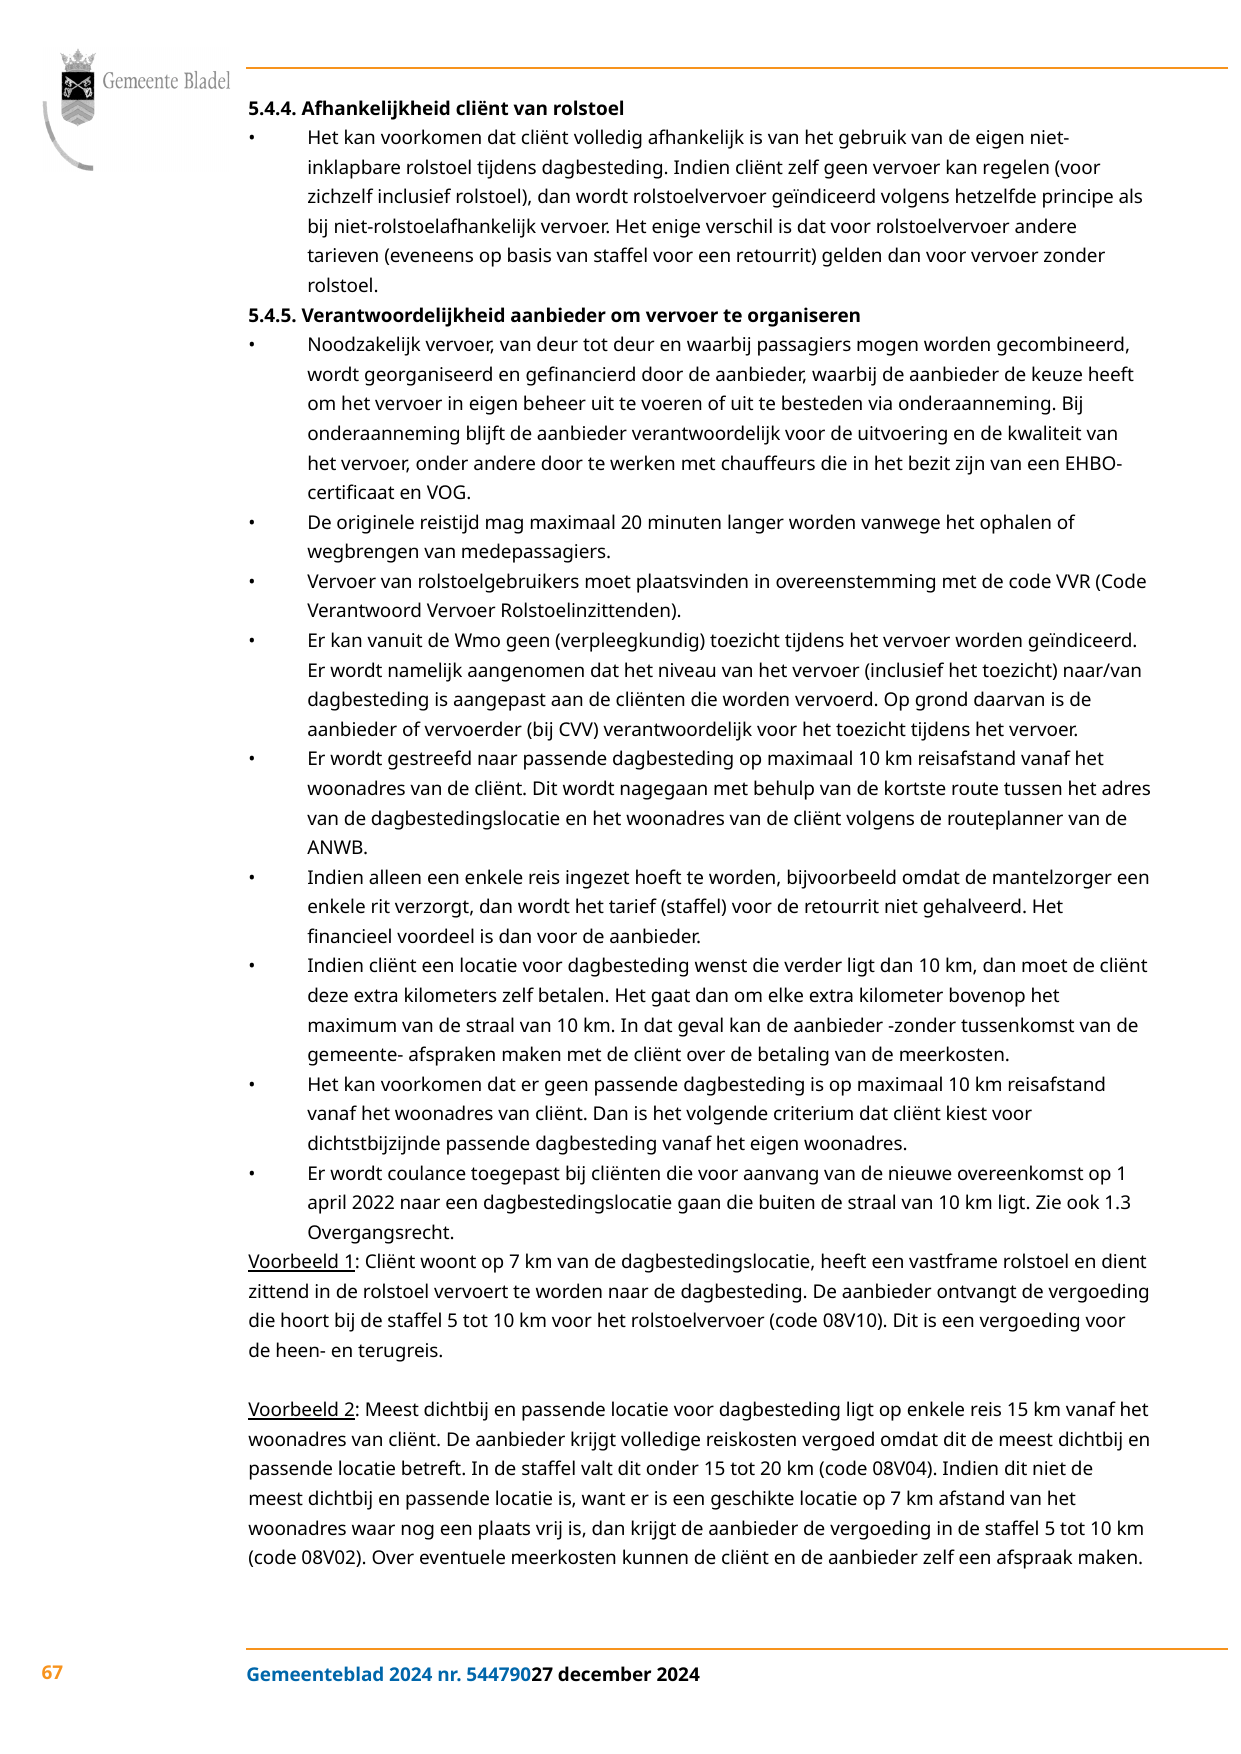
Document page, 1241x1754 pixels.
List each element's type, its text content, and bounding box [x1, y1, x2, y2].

list Het kan voorkomen dat er geen passende dagbesteding is op maximaal 10 km reisafstand vanaf het woonadres van cliënt. Dan is het volgende criterium dat cliënt kiest voor dichtstbijzijnde passende dagbesteding vanaf het eigen woonadres. [248, 1071, 1152, 1156]
list Het kan voorkomen dat cliënt volledig afhankelijk is van het gebruik van de eigen niet-inklapbare rolstoel tijdens dagbesteding. Indien cliënt zelf geen vervoer kan regelen (voor zichzelf inclusief rolstoel), dan wordt rolstoelvervoer geïndiceerd volgens hetzelfde principe als bij niet-rolstoelafhankelijk vervoer. Het enige verschil is dat voor rolstoelvervoer andere tarieven (eveneens op basis van staffel voor een retourrit) gelden dan voor vervoer zonder rolstoel. [248, 124, 1152, 298]
text 5.4.5. Verantwoordelijkheid aanbieder om vervoer te organiseren [248, 302, 1152, 328]
list Er wordt coulance toegepast bij cliënten die voor aanvang van de nieuwe overeenkomst op 1 april 2022 naar een dagbestedingslocatie gaan die buiten de straal van 10 km ligt. Zie ook 1.3 Overgangsrecht. [248, 1160, 1152, 1245]
text 5.4.4. Afhankelijkheid cliënt van rolstoel [248, 95, 1152, 121]
text Voorbeeld 2: Meest dichtbij en passende locatie voor dagbesteding ligt op enkele reis 15 km vanaf het woonadres van cliënt. De aanbieder krijgt volledige reiskosten vergoed omdat dit de meest dichtbij en passende locatie betreft. In de staffel valt dit onder 15 tot 20 km (code 08V04). Indien dit niet de meest dichtbij en passende locatie is, want er is een geschikte locatie op 7 km afstand van het woonadres waar nog een plaats vrij is, dan krijgt de aanbieder de vergoeding in de staffel 5 tot 10 km (code 08V02). Over eventuele meerkosten kunnen de cliënt en de aanbieder zelf een afspraak maken. [248, 1396, 1152, 1570]
list De originele reistijd mag maximaal 20 minuten langer worden vanwege het ophalen of wegbrengen van medepassagiers. [248, 509, 1152, 564]
list Indien cliënt een locatie voor dagbesteding wenst die verder ligt dan 10 km, dan moet de cliënt deze extra kilometers zelf betalen. Het gaat dan om elke extra kilometer bovenop het maximum van de straal van 10 km. In dat geval kan de aanbieder -zonder tussenkomst van de gemeente- afspraken maken met de cliënt over de betaling van de meerkosten. [248, 953, 1152, 1067]
list Er kan vanuit de Wmo geen (verpleegkundig) toezicht tijdens het vervoer worden geïndiceerd. Er wordt namelijk aangenomen dat het niveau van het vervoer (inclusief het toezicht) naar/van dagbesteding is aangepast aan de cliënten die worden vervoerd. Op grond daarvan is de aanbieder of vervoerder (bij CVV) verantwoordelijk voor het toezicht tijdens het vervoer. [248, 627, 1152, 742]
text Voorbeeld 1: Cliënt woont op 7 km van de dagbestedingslocatie, heeft een vastframe rolstoel en dient zittend in de rolstoel vervoert te worden naar de dagbesteding. De aanbieder ontvangt de vergoeding die hoort bij de staffel 5 tot 10 km voor het rolstoelvervoer (code 08V10). Dit is een vergoeding voor de heen- en terugreis. [248, 1248, 1152, 1363]
picture [41, 47, 231, 172]
list Indien alleen een enkele reis ingezet hoeft te worden, bijvoorbeeld omdat de mantelzorger een enkele rit verzorgt, dan wordt het tarief (staffel) voor de retourrit niet gehalveerd. Het financieel voordeel is dan voor de aanbieder. [248, 864, 1152, 949]
list Er wordt gestreefd naar passende dagbesteding op maximaal 10 km reisafstand vanaf het woonadres van de cliënt. Dit wordt nagegaan met behulp van de kortste route tussen het adres van de dagbestedingslocatie en het woonadres van de cliënt volgens de routeplanner van de ANWB. [248, 746, 1152, 860]
list Vervoer van rolstoelgebruikers moet plaatsvinden in overeenstemming met de code VVR (Code Verantwoord Vervoer Rolstoelinzittenden). [248, 568, 1152, 623]
list Noodzakelijk vervoer, van deur tot deur en waarbij passagiers mogen worden gecombineerd, wordt georganiseerd en gefinancierd door de aanbieder, waarbij de aanbieder de keuze heeft om het vervoer in eigen beheer uit te voeren of uit te besteden via onderaanneming. Bij onderaanneming blijft de aanbieder verantwoordelijk voor de uitvoering en de kwaliteit van het vervoer, onder andere door te werken met chauffeurs die in het bezit zijn van een EHBO-certificaat en VOG. [248, 331, 1152, 505]
